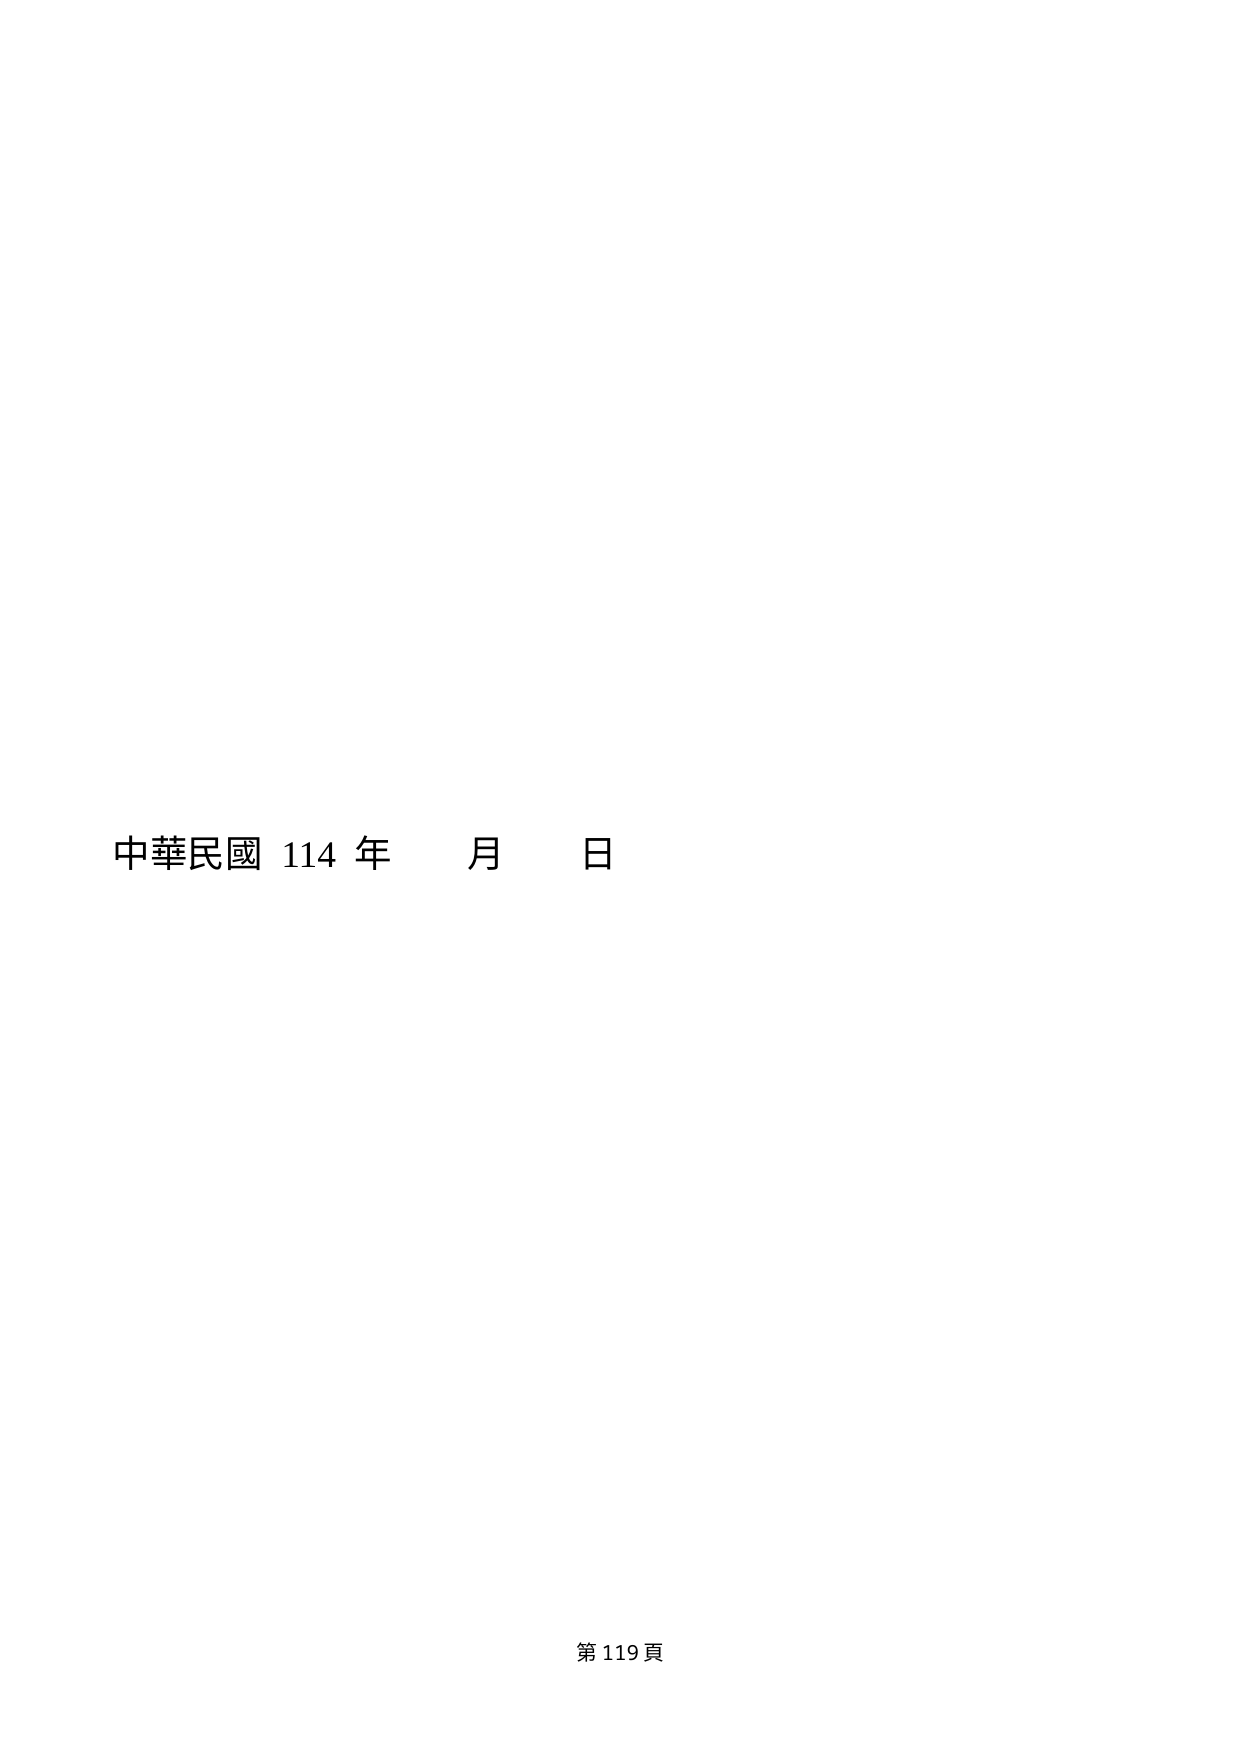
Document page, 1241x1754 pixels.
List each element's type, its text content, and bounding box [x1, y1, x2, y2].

text 中華民國 114 年 月 日 [112, 824, 1128, 878]
